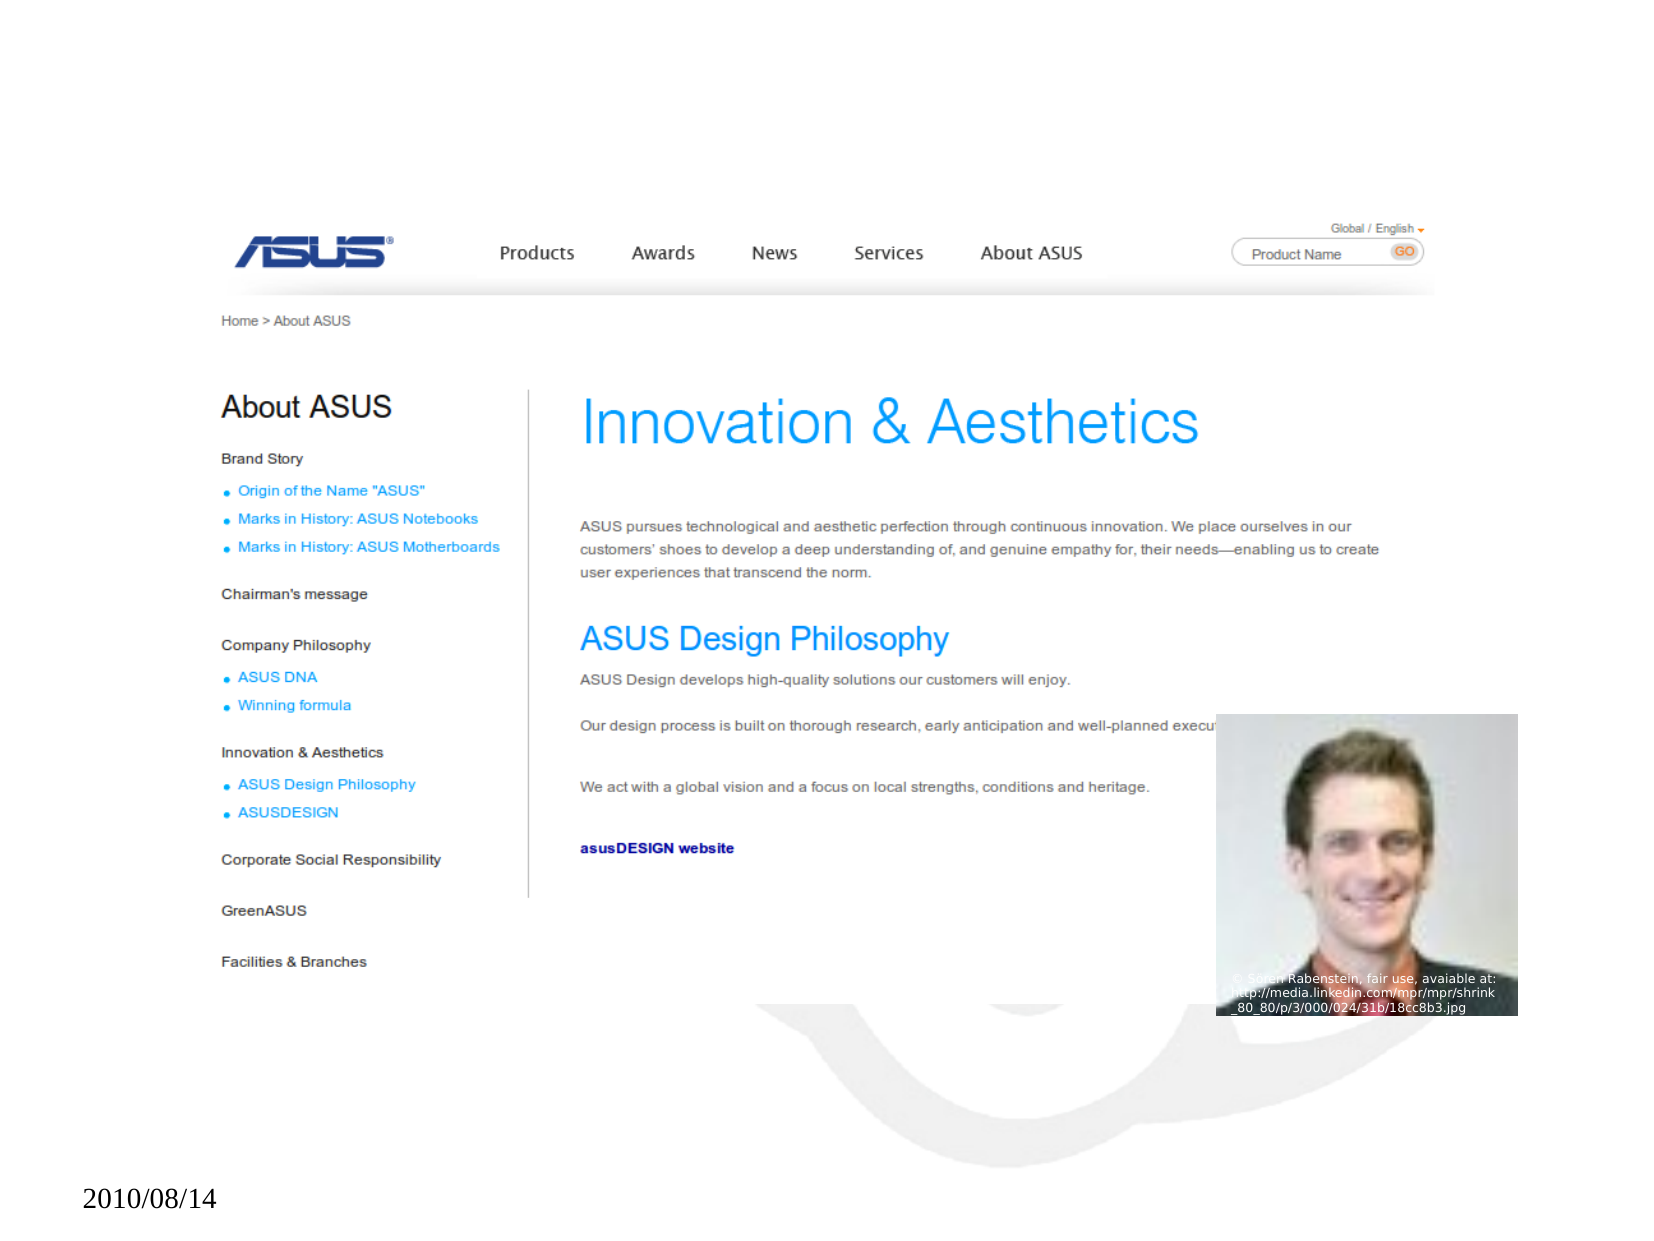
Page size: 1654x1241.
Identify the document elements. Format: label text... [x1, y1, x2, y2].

picture [21, 211, 1635, 1170]
text_box © Sören Rabenstein, fair use, avaiable at: http://media.linkedin.com/mpr/mpr/shrink_80_80/p/3/000/024/31b/18cc8b3.jpg [1216, 964, 1512, 1033]
